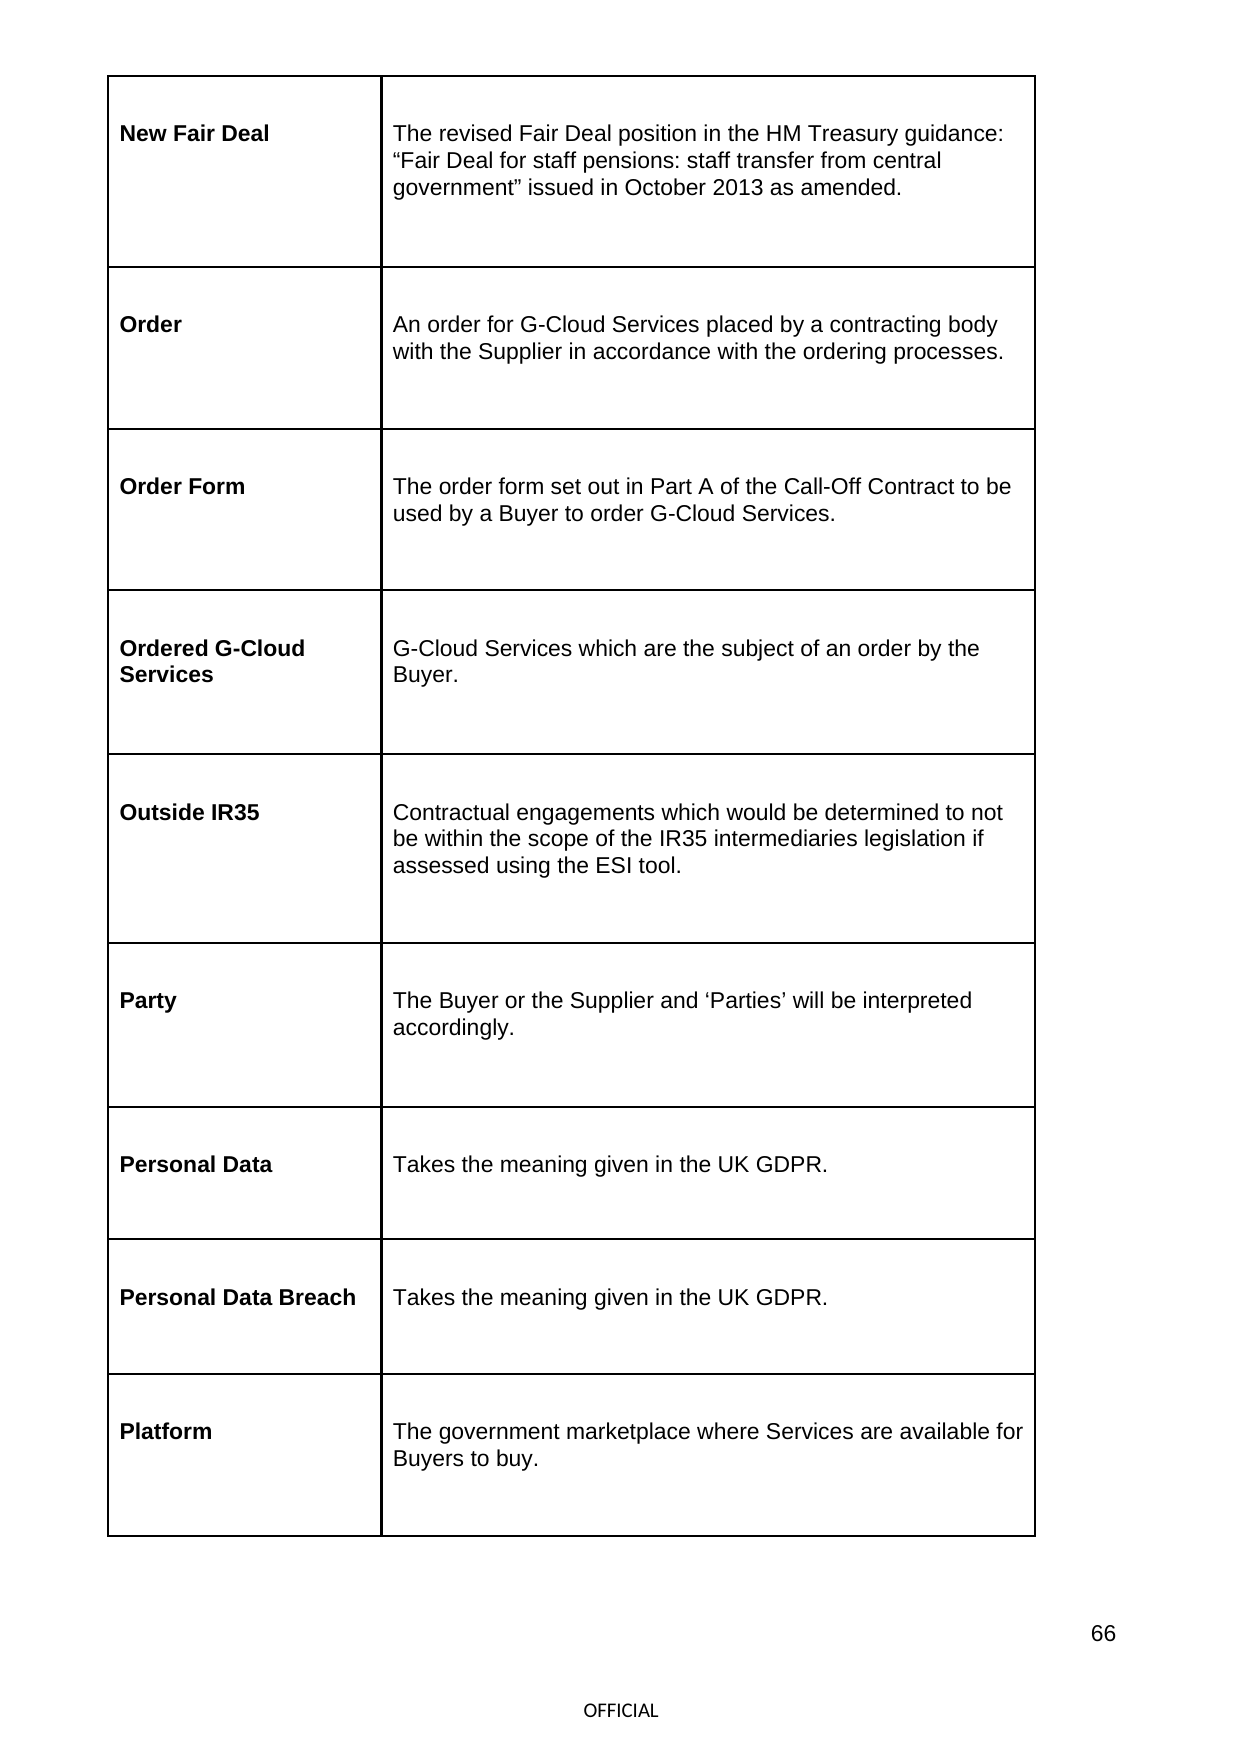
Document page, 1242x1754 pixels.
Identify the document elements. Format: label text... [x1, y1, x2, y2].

table_cell The government marketplace where Services are available for Buyers to buy. [383, 1375, 1034, 1534]
table_cell Party [109, 944, 380, 1106]
table_cell Order [109, 268, 380, 428]
table_header New Fair Deal [109, 77, 380, 266]
table_cell Personal Data Breach [109, 1240, 380, 1373]
table_cell Ordered G-Cloud Services [109, 591, 380, 753]
table_cell G-Cloud Services which are the subject of an order by the Buyer. [383, 591, 1034, 753]
table_cell Platform [109, 1375, 380, 1534]
table_cell Takes the meaning given in the UK GDPR. [383, 1240, 1034, 1373]
table_cell Personal Data [109, 1108, 380, 1238]
table_cell An order for G-Cloud Services placed by a contracting body with the Supplier in accordance with the ordering processes. [383, 268, 1034, 428]
table_cell Contractual engagements which would be determined to not be within the scope of the IR35 intermediaries legislation if assessed using the ESI tool. [383, 755, 1034, 942]
table_header The revised Fair Deal position in the HM Treasury guidance: “Fair Deal for staff pensions: staff transfer from central government” issued in October 2013 as amended. [383, 77, 1034, 266]
table_cell Outside IR35 [109, 755, 380, 942]
table_cell Order Form [109, 430, 380, 589]
table_cell Takes the meaning given in the UK GDPR. [383, 1108, 1034, 1238]
table_cell The Buyer or the Supplier and ‘Parties’ will be interpreted accordingly. [383, 944, 1034, 1106]
table_cell The order form set out in Part A of the Call-Off Contract to be used by a Buyer to order G-Cloud Services. [383, 430, 1034, 589]
